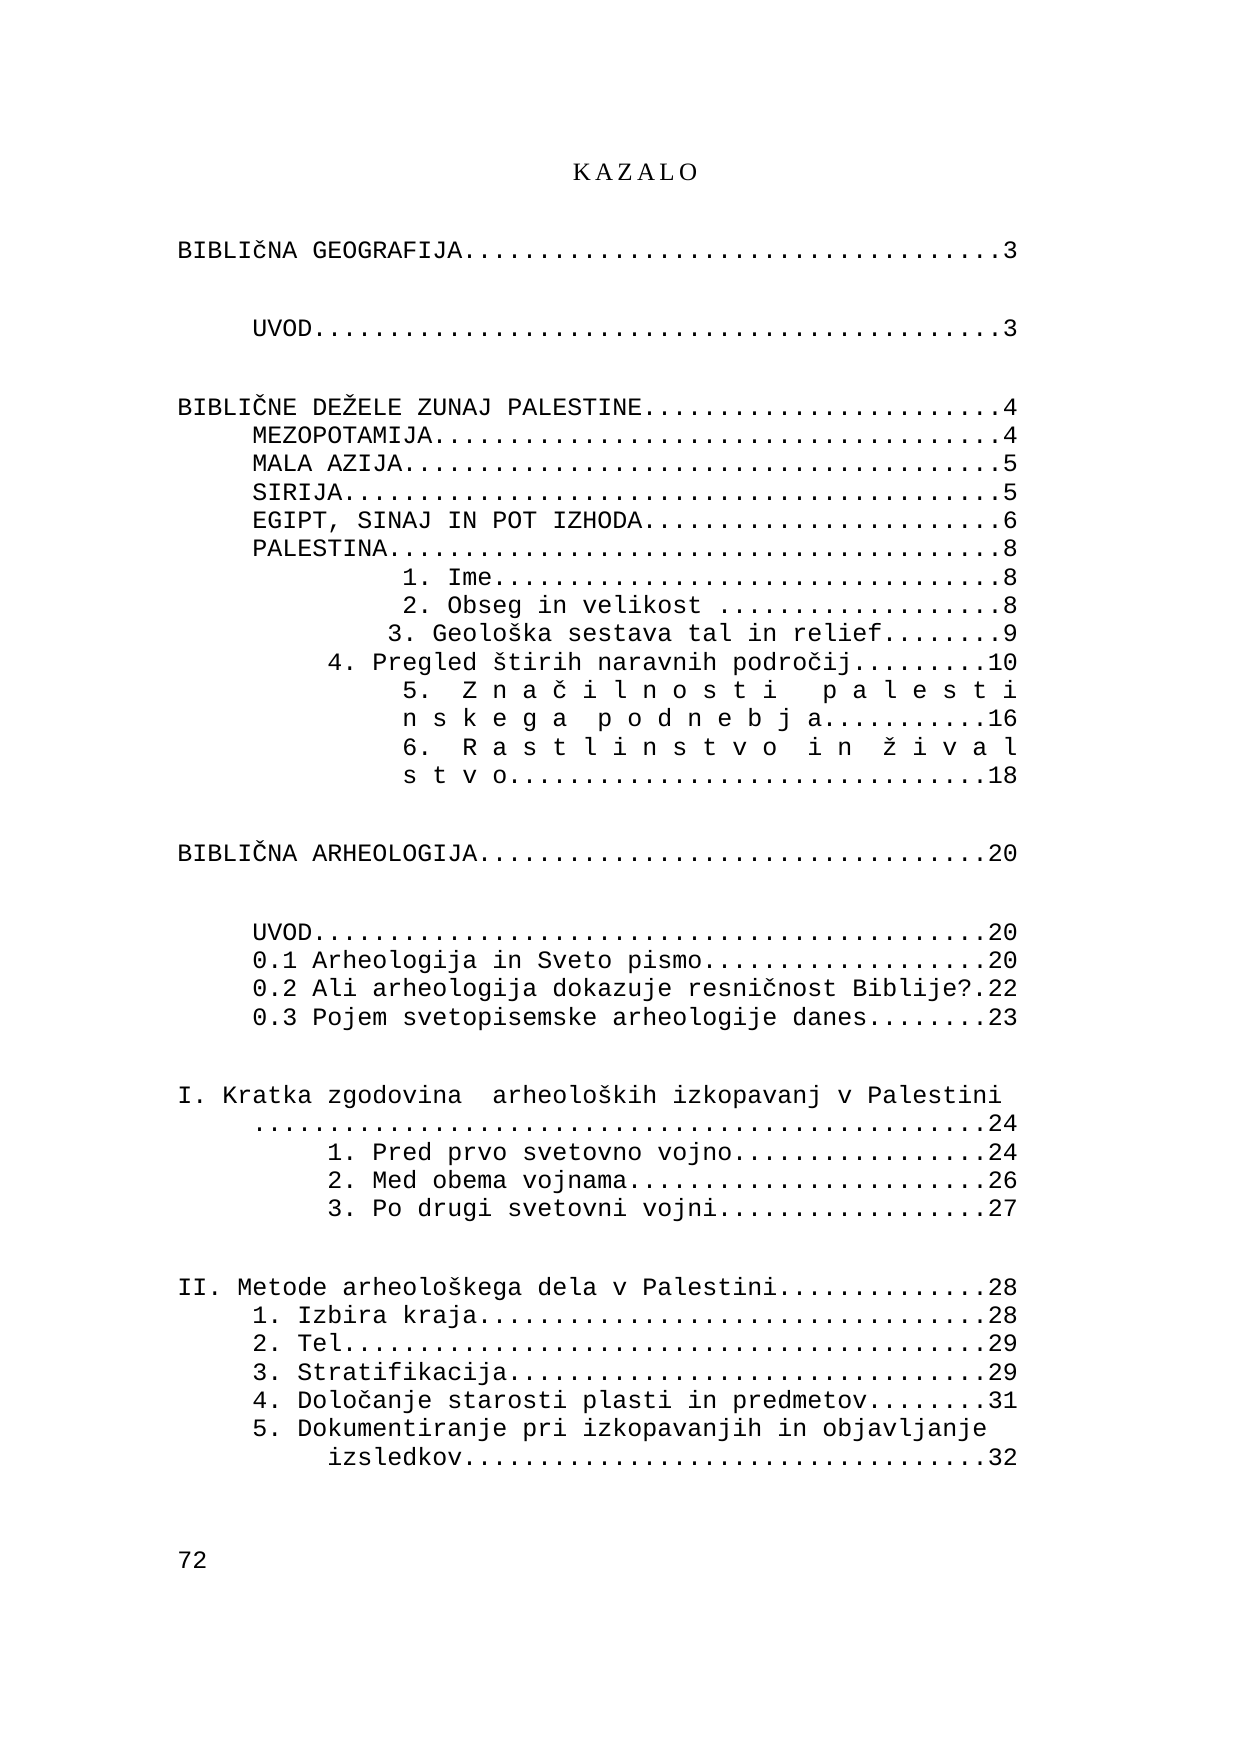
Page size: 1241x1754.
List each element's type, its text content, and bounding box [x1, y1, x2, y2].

text PALESTINA 8 [252, 536, 1018, 564]
text 2. Med obema vojnama 26 [327, 1167, 1018, 1196]
text 2. Tel 29 [252, 1331, 1018, 1359]
text MEZOPOTAMIJA 4 [252, 422, 1018, 451]
text BIBLIČNA ARHEOLOGIJA 20 [177, 841, 1018, 869]
text 2. Obseg in velikost 8 [327, 592, 1018, 621]
text EGIPT, SINAJ IN POT IZHODA 6 [252, 507, 1018, 536]
text 0.1 Arheologija in Sveto pismo 20 [252, 947, 1018, 976]
text I. Kratka zgodovina arheoloških izkopavanj v Palestini 24 [177, 1082, 1018, 1139]
text 4. Določanje starosti plasti in predmetov 31 [252, 1387, 1018, 1416]
text II. Metode arheološkega dela v Palestini 28 [177, 1274, 1018, 1302]
text BIBLIčNA GEOGRAFIJA 3 [177, 237, 1018, 266]
text 5. Dokumentiranje pri izkopavanjih in objavljanje izsledkov 32 [252, 1416, 1018, 1472]
text 0.3 Pojem svetopisemske arheologije danes 23 [252, 1004, 1018, 1032]
text SIRIJA 5 [252, 479, 1018, 507]
text 6. R a s t l i n s t v o i n ž i v a l s t v o 18 [327, 734, 1018, 791]
text 1. Pred prvo svetovno vojno 24 [327, 1139, 1018, 1167]
text 3. Po drugi svetovni vojni 27 [327, 1196, 1018, 1224]
text 5. Z n a č i l n o s t i p a l e s t i n s k e g a p o d n e b j a 16 [327, 677, 1018, 734]
text UVOD 20 [177, 919, 1018, 947]
text MALA AZIJA 5 [252, 451, 1018, 479]
text BIBLIČNE DEŽELE ZUNAJ PALESTINE 4 [177, 394, 1018, 422]
text 1. Ime 8 [327, 564, 1018, 592]
text 3. Stratifikacija 29 [252, 1359, 1018, 1387]
text 0.2 Ali arheologija dokazuje resničnost Biblije? 22 [252, 976, 1018, 1004]
text 3. Geološka sestava tal in relief 9 [327, 621, 1018, 649]
text UVOD 3 [177, 316, 1018, 344]
text 4. Pregled štirih naravnih področij 10 [327, 649, 1018, 677]
text 1. Izbira kraja 28 [252, 1302, 1018, 1331]
text K A Z A L O [177, 150, 1093, 187]
